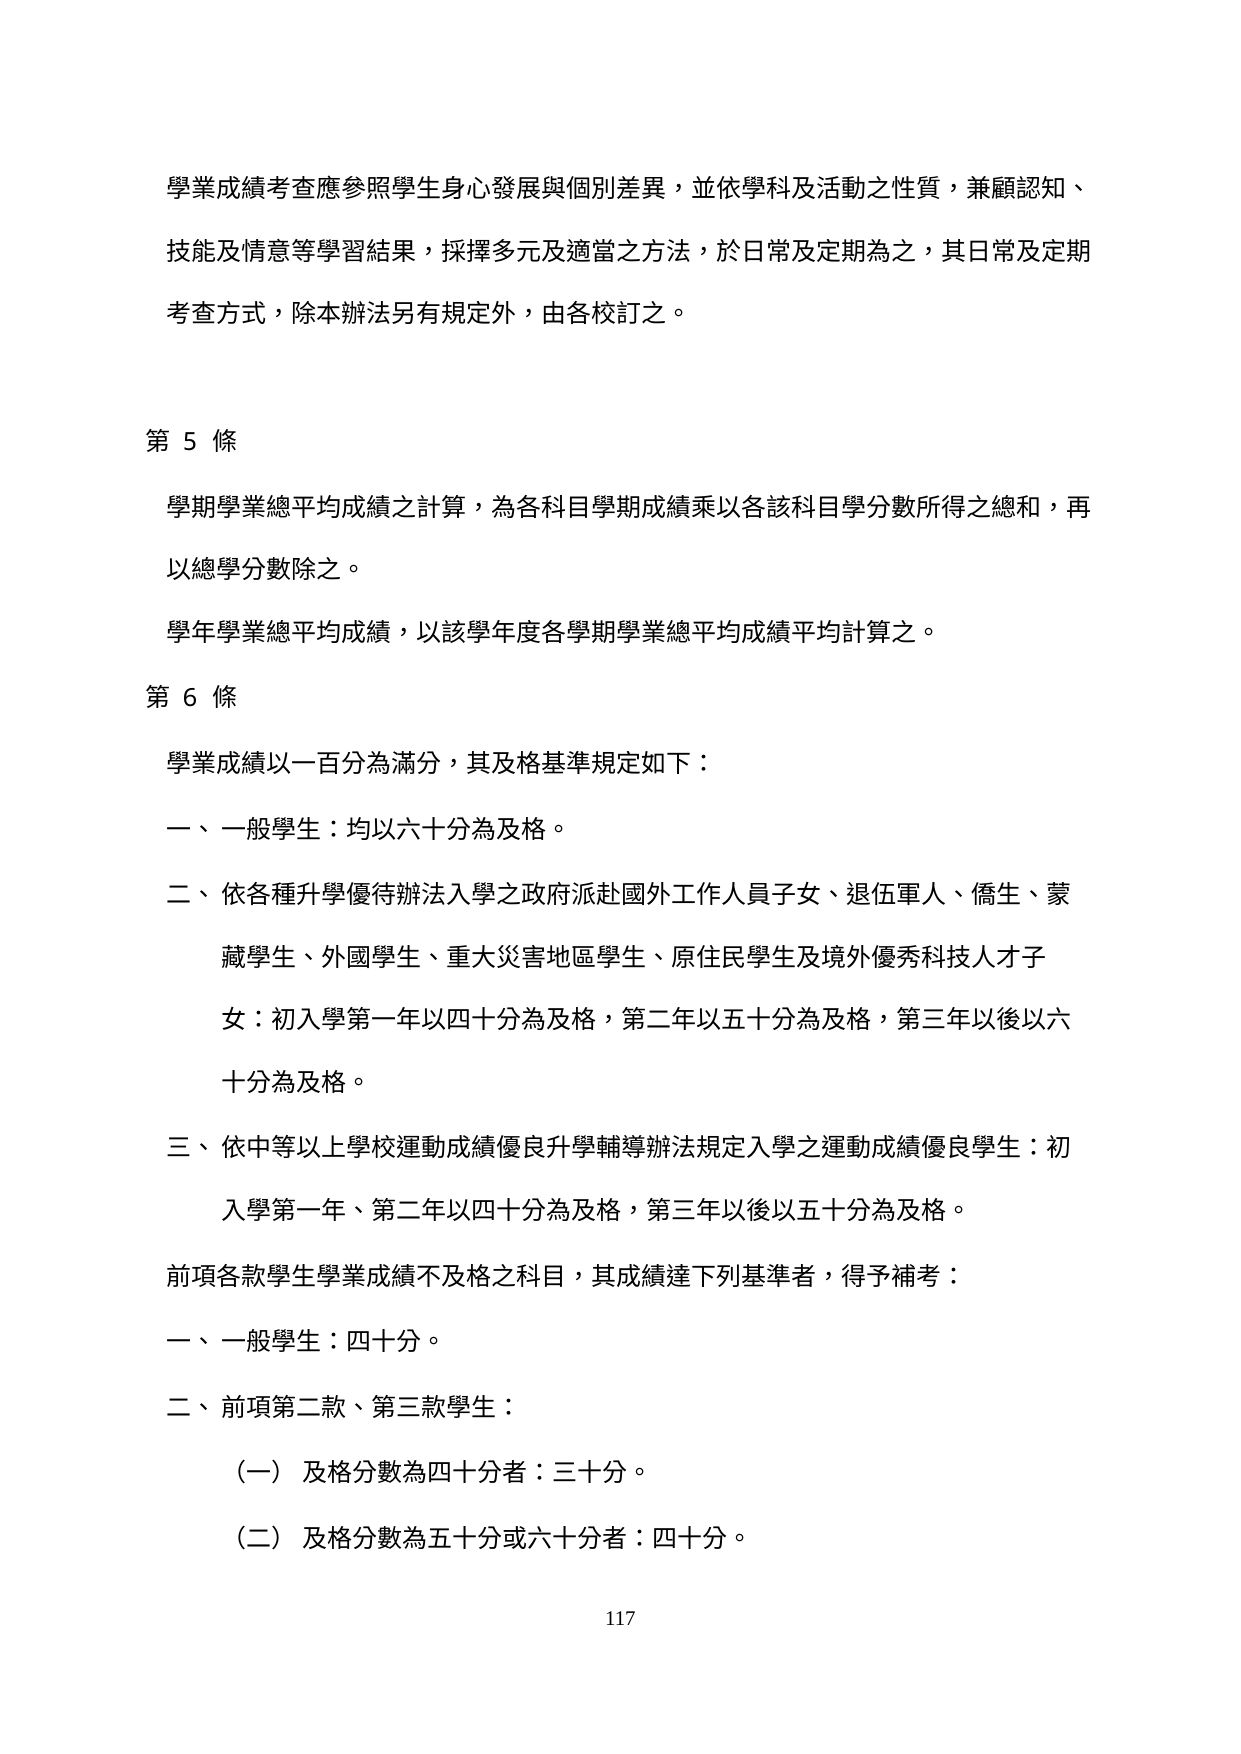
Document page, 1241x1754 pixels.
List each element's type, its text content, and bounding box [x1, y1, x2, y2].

table_cell [143, 1297, 164, 1362]
table_cell [143, 719, 164, 784]
table_cell 及格分數為五十分或六十分者：四十分。 [300, 1494, 1097, 1559]
table_cell [164, 1428, 220, 1493]
table_cell [143, 1494, 164, 1559]
table_cell 學業成績以一百分為滿分，其及格基準規定如下： [164, 719, 1097, 784]
table_cell [164, 1494, 220, 1559]
table_cell 一般學生：均以六十分為及格。 [220, 784, 1097, 850]
table_cell [143, 1362, 164, 1428]
table_cell 三、 [164, 1103, 220, 1231]
table_cell [143, 784, 164, 850]
table_cell [143, 1231, 164, 1297]
table_cell [143, 144, 164, 334]
table_cell （一） [220, 1428, 300, 1493]
table_cell [143, 462, 164, 653]
table_cell 二、 [164, 1362, 220, 1428]
table_cell 學業成績考查應參照學生身心發展與個別差異，並依學科及活動之性質，兼顧認知、技能及情意等學習結果，採擇多元及適當之方法，於日常及定期為之，其日常及定期考查方式，除本辦法另有規定外，由各校訂之。 [164, 144, 1097, 334]
table_cell [143, 1428, 164, 1493]
table_cell [143, 1103, 164, 1231]
table_cell 第 6 條 [143, 653, 1097, 718]
table_cell 前項各款學生學業成績不及格之科目，其成績達下列基準者，得予補考： [164, 1231, 1097, 1297]
table_cell （二） [220, 1494, 300, 1559]
table_cell 學期學業總平均成績之計算，為各科目學期成績乘以各該科目學分數所得之總和，再以總學分數除之。 學年學業總平均成績，以該學年度各學期學業總平均成績平均計算之。 [164, 462, 1097, 653]
table_cell 二、 [164, 850, 220, 1103]
table_cell 一般學生：四十分。 [220, 1297, 1097, 1362]
table_cell 第 5 條 [143, 334, 1097, 462]
table_cell 前項第二款、第三款學生： [220, 1362, 1097, 1428]
table_cell 依各種升學優待辦法入學之政府派赴國外工作人員子女、退伍軍人、僑生、蒙藏學生、外國學生、重大災害地區學生、原住民學生及境外優秀科技人才子女：初入學第一年以四十分為及格，第二年以五十分為及格，第三年以後以六十分為及格。 [220, 850, 1097, 1103]
table_cell 依中等以上學校運動成績優良升學輔導辦法規定入學之運動成績優良學生：初入學第一年、第二年以四十分為及格，第三年以後以五十分為及格。 [220, 1103, 1097, 1231]
table_cell [143, 850, 164, 1103]
table_cell 及格分數為四十分者：三十分。 [300, 1428, 1097, 1493]
table_cell 一、 [164, 1297, 220, 1362]
table_cell 一、 [164, 784, 220, 850]
